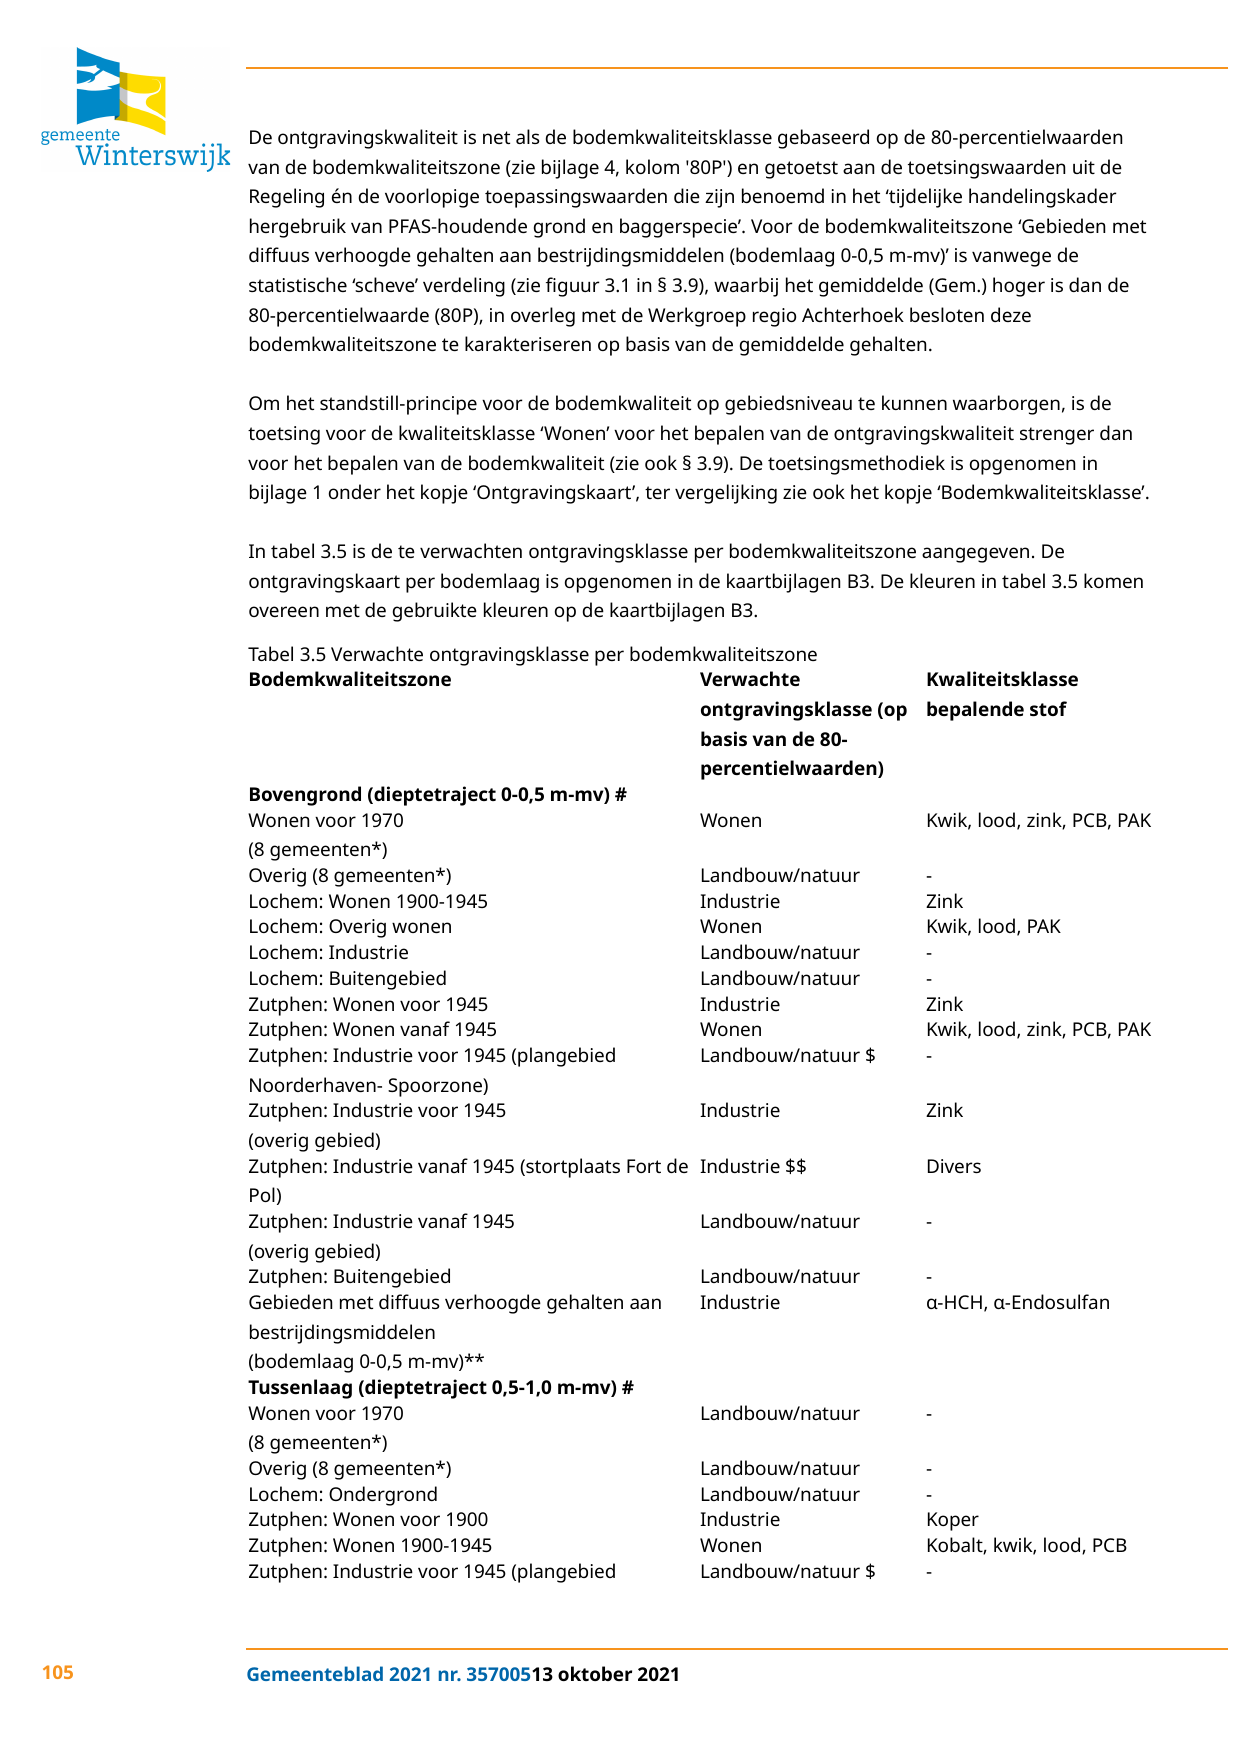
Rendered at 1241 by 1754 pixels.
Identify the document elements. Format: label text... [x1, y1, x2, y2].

table_cell Overig (8 gemeenten*) [248, 1455, 700, 1481]
table_header Kwaliteitsklasse bepalende stof [926, 667, 1152, 781]
table_cell Zutphen: Wonen voor 1900 [248, 1507, 700, 1532]
table_cell - [926, 1042, 1152, 1098]
table_cell Landbouw/natuur [700, 1455, 926, 1481]
table_cell Landbouw/natuur [700, 1208, 926, 1263]
table_cell Landbouw/natuur [700, 965, 926, 991]
table_cell Industrie [700, 991, 926, 1017]
table_cell Landbouw/natuur [700, 1264, 926, 1289]
table_cell α-HCH, α-Endosulfan [926, 1289, 1152, 1374]
table_cell Zutphen: Wonen voor 1945 [248, 991, 700, 1017]
table_cell Zink [926, 888, 1152, 914]
table_cell Kwik, lood, zink, PCB, PAK [926, 807, 1152, 862]
table_cell Landbouw/natuur [700, 939, 926, 965]
table_cell Industrie [700, 1507, 926, 1532]
table_cell Wonen [700, 1017, 926, 1042]
table_cell Zink [926, 991, 1152, 1017]
table_cell Industrie $$ [700, 1153, 926, 1208]
table_cell Koper [926, 1507, 1152, 1532]
table_cell Lochem: Overig wonen [248, 914, 700, 939]
table_header Bodemkwaliteitszone [248, 667, 700, 781]
table_cell Zutphen: Industrie vanaf 1945 (stortplaats Fort de Pol) [248, 1153, 700, 1208]
table_cell Lochem: Wonen 1900-1945 [248, 888, 700, 914]
table_cell Lochem: Industrie [248, 939, 700, 965]
table_cell Kwik, lood, zink, PCB, PAK [926, 1017, 1152, 1042]
table_cell Tussenlaag (dieptetraject 0,5-1,0 m-mv) # [248, 1374, 1152, 1400]
table_cell Bovengrond (dieptetraject 0-0,5 m-mv) # [248, 781, 1152, 807]
table_cell Zutphen: Wonen vanaf 1945 [248, 1017, 700, 1042]
table_cell Lochem: Ondergrond [248, 1481, 700, 1507]
table_cell Wonen [700, 914, 926, 939]
table_cell Wonen voor 1970 (8 gemeenten*) [248, 807, 700, 862]
picture [41, 47, 231, 172]
table_header Verwachte ontgravingsklasse (op basis van de 80-percentielwaarden) [700, 667, 926, 781]
table_cell - [926, 1558, 1152, 1584]
table_cell Landbouw/natuur [700, 862, 926, 888]
table_cell Wonen [700, 807, 926, 862]
table_cell Zutphen: Buitengebied [248, 1264, 700, 1289]
picture [225, 153, 231, 162]
text Tabel 3.5 Verwachte ontgravingsklasse per bodemkwaliteitszone [248, 641, 1152, 667]
table_cell - [926, 862, 1152, 888]
table_cell Kwik, lood, PAK [926, 914, 1152, 939]
table_cell Wonen voor 1970 (8 gemeenten*) [248, 1400, 700, 1455]
table_cell - [926, 1208, 1152, 1263]
table_cell - [926, 939, 1152, 965]
text In tabel 3.5 is de te verwachten ontgravingsklasse per bodemkwaliteitszone aangegeven. De ontgravingskaart per bodemlaag is opgenomen in de kaartbijlagen B3. De kleuren in tabel 3.5 komen overeen met de gebruikte kleuren op de kaartbijlagen B3. [248, 538, 1152, 623]
table_cell Landbouw/natuur $ [700, 1042, 926, 1098]
table_cell - [926, 1264, 1152, 1289]
text De ontgravingskwaliteit is net als de bodemkwaliteitsklasse gebaseerd op de 80-percentielwaarden van de bodemkwaliteitszone (zie bijlage 4, kolom '80P') en getoetst aan de toetsingswaarden uit de Regeling én de voorlopige toepassingswaarden die zijn benoemd in het ‘tijdelijke handelingskader hergebruik van PFAS-houdende grond en baggerspecie’. Voor de bodemkwaliteitszone ‘Gebieden met diffuus verhoogde gehalten aan bestrijdingsmiddelen (bodemlaag 0-0,5 m-mv)’ is vanwege de statistische ‘scheve’ verdeling (zie figuur 3.1 in § 3.9), waarbij het gemiddelde (Gem.) hoger is dan de 80-percentielwaarde (80P), in overleg met de Werkgroep regio Achterhoek besloten deze bodemkwaliteitszone te karakteriseren op basis van de gemiddelde gehalten. [248, 124, 1152, 357]
table_cell Industrie [700, 888, 926, 914]
text Om het standstill-principe voor de bodemkwaliteit op gebiedsniveau te kunnen waarborgen, is de toetsing voor de kwaliteitsklasse ‘Wonen’ voor het bepalen van de ontgravingskwaliteit strenger dan voor het bepalen van de bodemkwaliteit (zie ook § 3.9). De toetsingsmethodiek is opgenomen in bijlage 1 onder het kopje ‘Ontgravingskaart’, ter vergelijking zie ook het kopje ‘Bodemkwaliteitsklasse’. [248, 391, 1152, 505]
table_cell - [926, 965, 1152, 991]
table_cell Landbouw/natuur $ [700, 1558, 926, 1584]
table_cell Zink [926, 1098, 1152, 1153]
table_cell Zutphen: Industrie vanaf 1945 (overig gebied) [248, 1208, 700, 1263]
table_cell - [926, 1481, 1152, 1507]
table_cell Industrie [700, 1098, 926, 1153]
table_cell Gebieden met diffuus verhoogde gehalten aan bestrijdingsmiddelen (bodemlaag 0-0,5 m-mv)** [248, 1289, 700, 1374]
table_cell Wonen [700, 1533, 926, 1558]
table_cell - [926, 1455, 1152, 1481]
table_cell Landbouw/natuur [700, 1400, 926, 1455]
table_cell Zutphen: Industrie voor 1945 (plangebied Noorderhaven- Spoorzone) [248, 1042, 700, 1098]
table_cell Lochem: Buitengebied [248, 965, 700, 991]
table_cell Divers [926, 1153, 1152, 1208]
table_cell Zutphen: Wonen 1900-1945 [248, 1533, 700, 1558]
table_cell Zutphen: Industrie voor 1945 (overig gebied) [248, 1098, 700, 1153]
table_cell Landbouw/natuur [700, 1481, 926, 1507]
table_cell Kobalt, kwik, lood, PCB [926, 1533, 1152, 1558]
table_cell Zutphen: Industrie voor 1945 (plangebied [248, 1558, 700, 1584]
table_cell Overig (8 gemeenten*) [248, 862, 700, 888]
table_cell - [926, 1400, 1152, 1455]
table_cell Industrie [700, 1289, 926, 1374]
